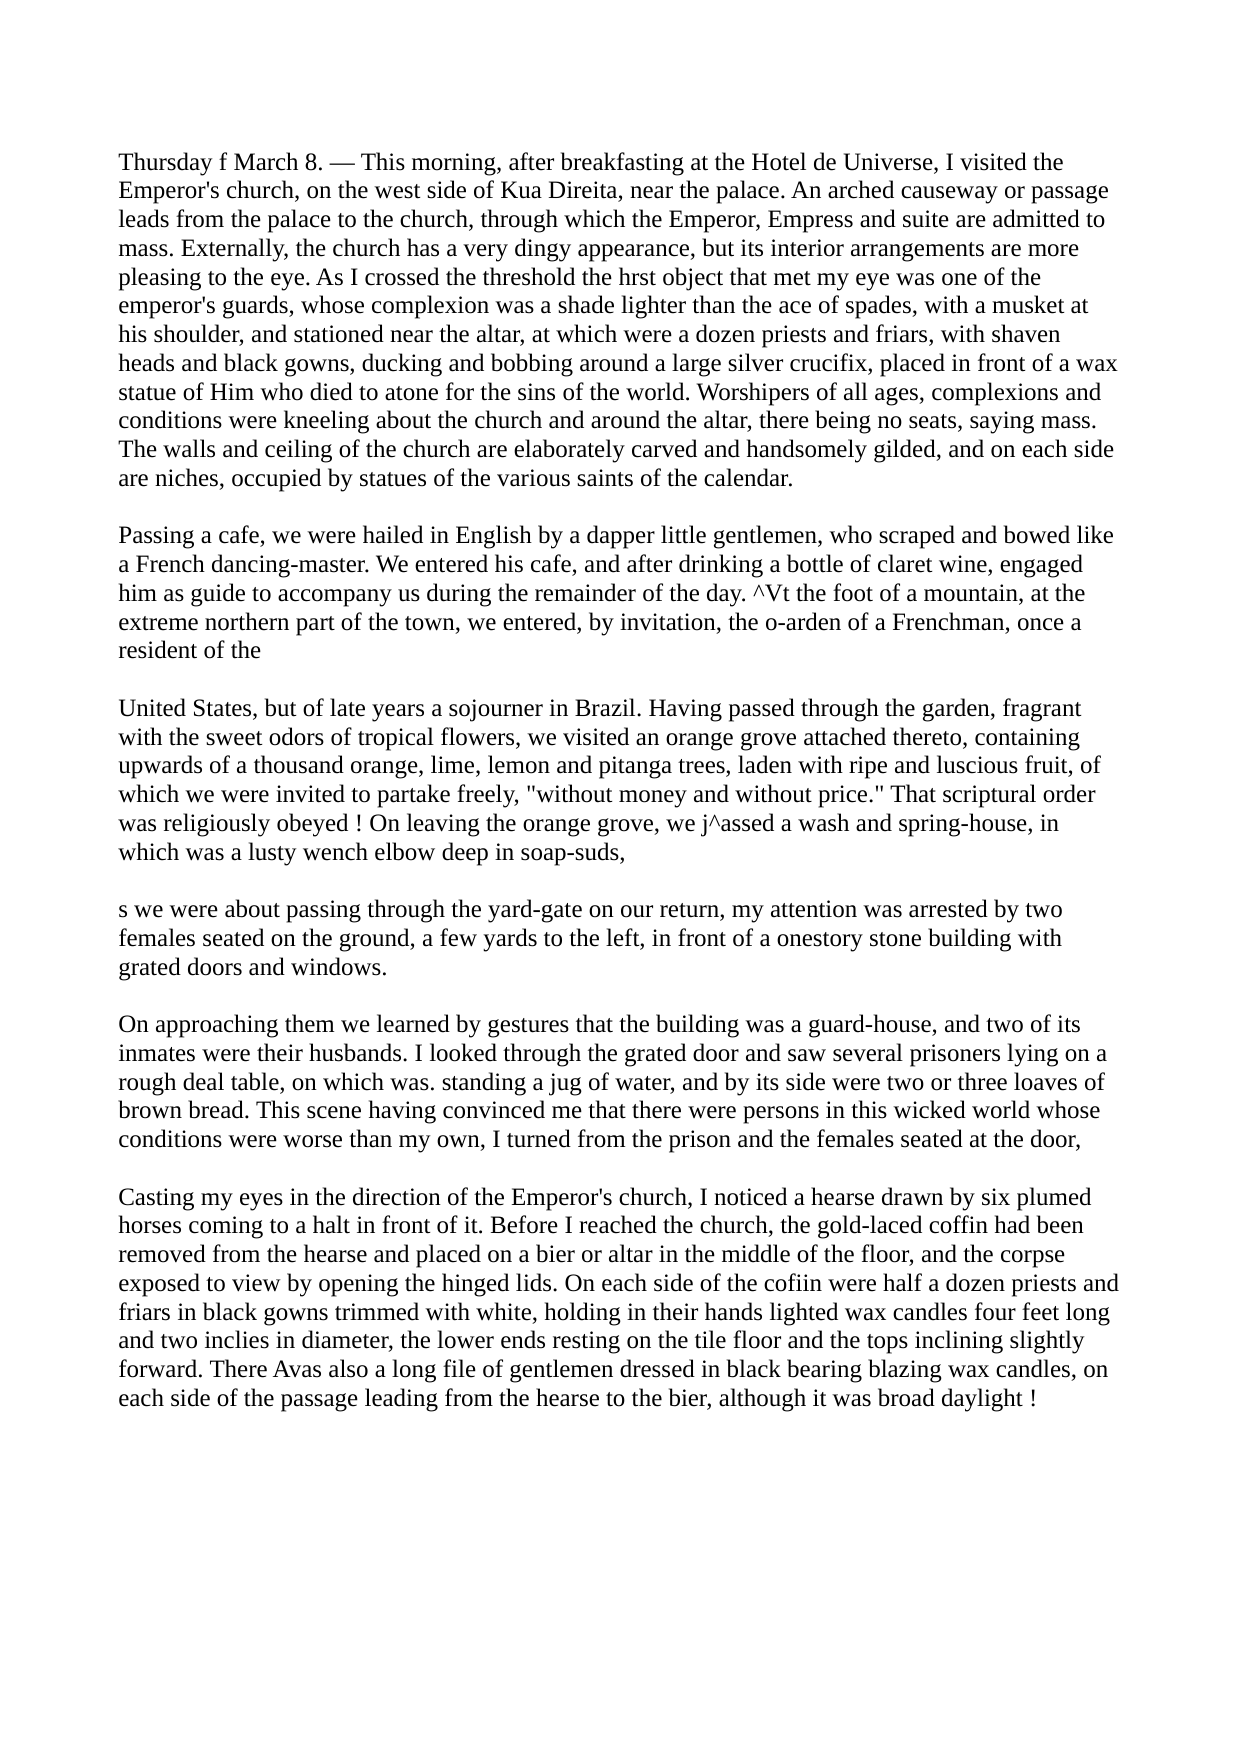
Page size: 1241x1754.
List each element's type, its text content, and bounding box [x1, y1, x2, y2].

text Thursday f March 8. — This morning, after breakfasting at the Hotel de Universe, I visited the Emperor's church, on the west side of Kua Direita, near the palace. An arched causeway or passage leads from the palace to the church, through which the Emperor, Empress and suite are admitted to mass. Externally, the church has a very dingy appearance, but its interior arrangements are more pleasing to the eye. As I crossed the threshold the hrst object that met my eye was one of the emperor's guards, whose complexion was a shade lighter than the ace of spades, with a musket at his shoulder, and stationed near the altar, at which were a dozen priests and friars, with shaven heads and black gowns, ducking and bobbing around a large silver crucifix, placed in front of a wax statue of Him who died to atone for the sins of the world. Worshipers of all ages, complexions and conditions were kneeling about the church and around the altar, there being no seats, saying mass. The walls and ceiling of the church are elaborately carved and handsomely gilded, and on each side are niches, occupied by statues of the various saints of the calendar. [118, 147, 1122, 492]
text s we were about passing through the yard-gate on our return, my attention was arrested by two females seated on the ground, a few yards to the left, in front of a onestory stone building with grated doors and windows. [118, 894, 1122, 981]
text Passing a cafe, we were hailed in English by a dapper little gentlemen, who scraped and bowed like a French dancing-master. We entered his cafe, and after drinking a bottle of claret wine, engaged him as guide to accompany us during the remainder of the day. ^Vt the foot of a mountain, at the extreme northern part of the town, we entered, by invitation, the o-arden of a Frenchman, once a resident of the [118, 521, 1122, 664]
text On approaching them we learned by gestures that the building was a guard-house, and two of its inmates were their husbands. I looked through the grated door and saw several prisoners lying on a rough deal table, on which was. standing a jug of water, and by its side were two or three loaves of brown bread. This scene having convinced me that there were persons in this wicked world whose conditions were worse than my own, I turned from the prison and the females seated at the door, [118, 1009, 1122, 1153]
text United States, but of late years a sojourner in Brazil. Having passed through the garden, fragrant with the sweet odors of tropical flowers, we visited an orange grove attached thereto, containing upwards of a thousand orange, lime, lemon and pitanga trees, laden with ripe and luscious fruit, of which we were invited to partake freely, "without money and without price." That scriptural order was religiously obeyed ! On leaving the orange grove, we j^assed a wash and spring-house, in which was a lusty wench elbow deep in soap-suds, [118, 693, 1122, 866]
text Casting my eyes in the direction of the Emperor's church, I noticed a hearse drawn by six plumed horses coming to a halt in front of it. Before I reached the church, the gold-laced coffin had been removed from the hearse and placed on a bier or altar in the middle of the floor, and the corpse exposed to view by opening the hinged lids. On each side of the cofiin were half a dozen priests and friars in black gowns trimmed with white, holding in their hands lighted wax candles four feet long and two inclies in diameter, the lower ends resting on the tile floor and the tops inclining slightly forward. There Avas also a long file of gentlemen dressed in black bearing blazing wax candles, on each side of the passage leading from the hearse to the bier, although it was broad daylight ! [118, 1182, 1122, 1412]
